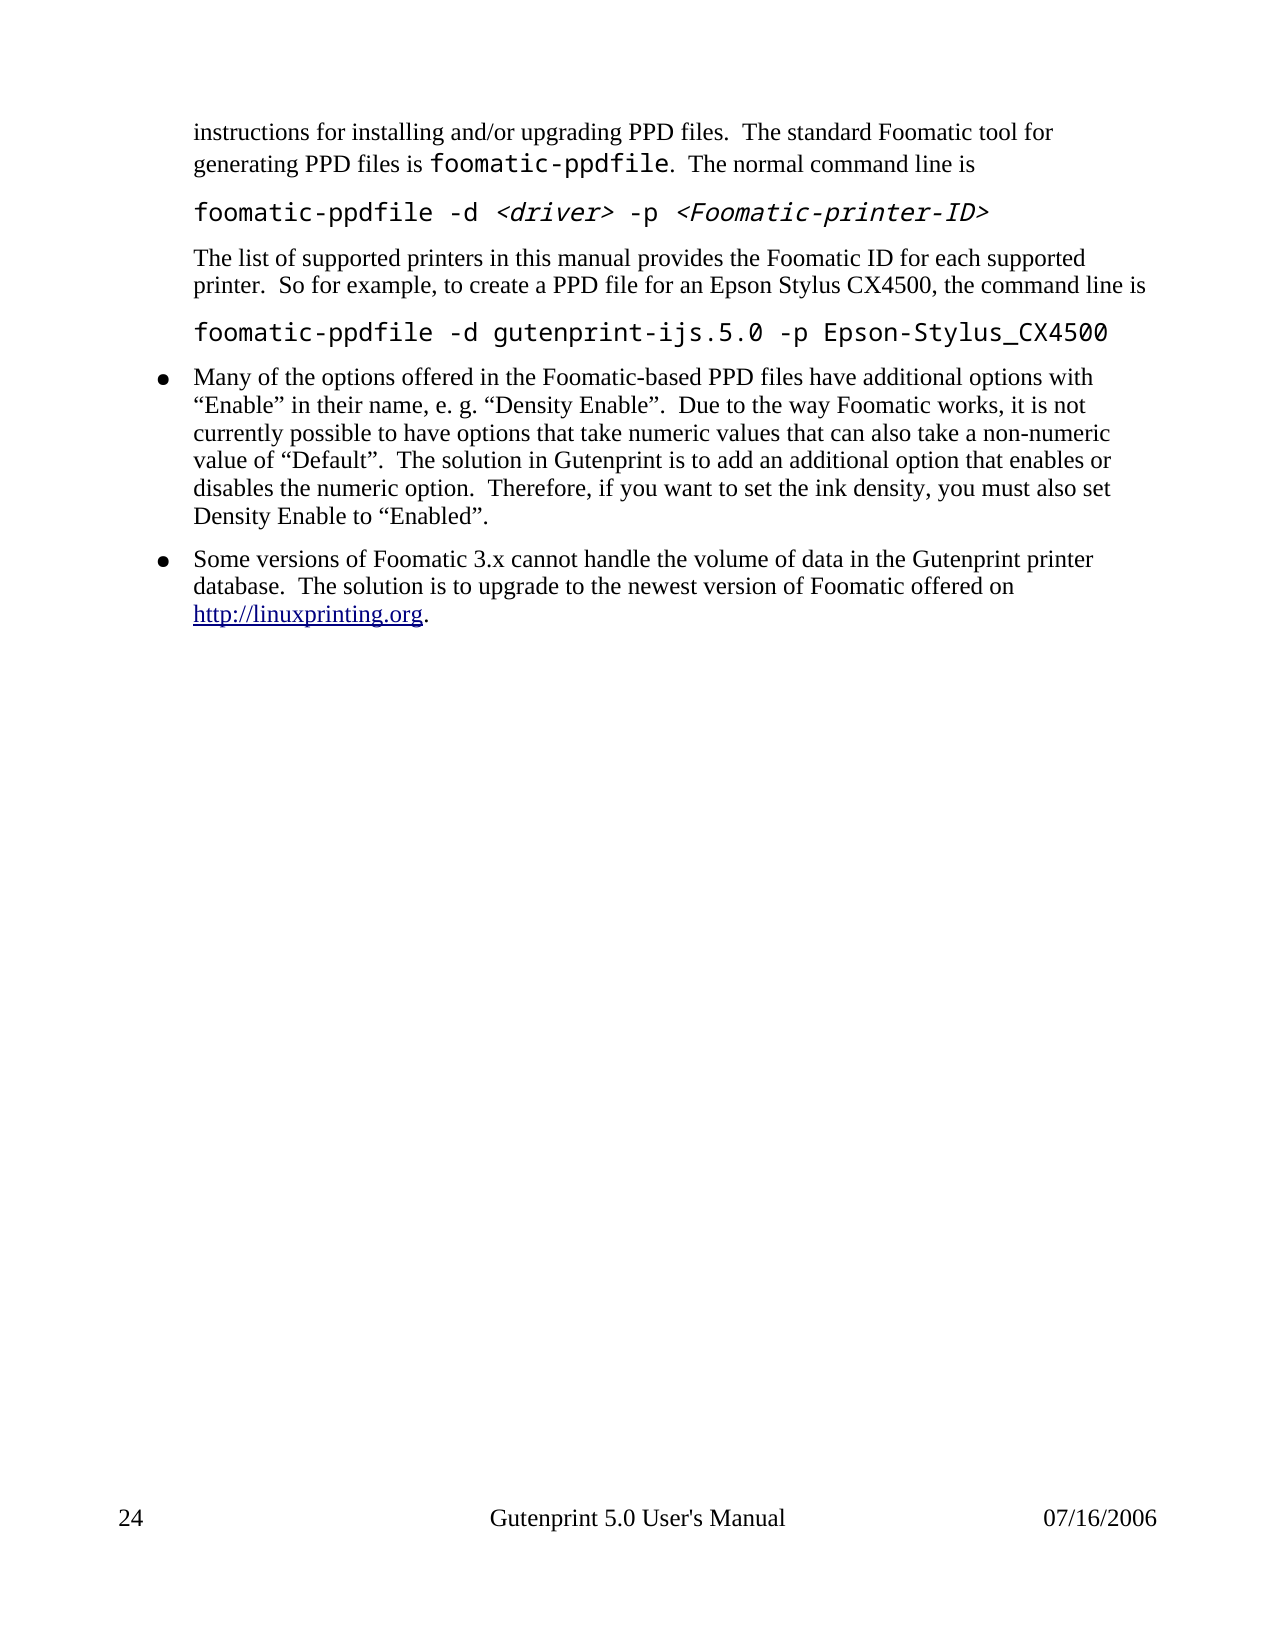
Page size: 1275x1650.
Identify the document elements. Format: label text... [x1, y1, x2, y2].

list The list of supported printers in this manual provides the Foomatic ID for each supported printer. So for example, to create a PPD file for an Epson Stylus CX4500, the command line is [156, 244, 1157, 299]
list Some versions of Foomatic 3.x cannot handle the volume of data in the Gutenprint printer database. The solution is to upgrade to the newest version of Foomatic offered on http://linuxprinting.org. [156, 545, 1157, 628]
list instructions for installing and/or upgrading PPD files. The standard Foomatic tool for generating PPD files is foomatic-ppdfile. The normal command line is [156, 118, 1157, 180]
list foomatic-ppdfile -d <driver> -p <Foomatic-printer-ID> [156, 195, 1157, 229]
list Many of the options offered in the Foomatic-based PPD files have additional options with “Enable” in their name, e. g. “Density Enable”. Due to the way Foomatic works, it is not currently possible to have options that take numeric values that can also take a non-numeric value of “Default”. The solution in Gutenprint is to add an additional option that enables or disables the numeric option. Therefore, if you want to set the ink density, you must also set Density Enable to “Enabled”. [156, 363, 1157, 530]
list foomatic-ppdfile -d gutenprint-ijs.5.0 -p Epson-Stylus_CX4500 [156, 314, 1157, 348]
